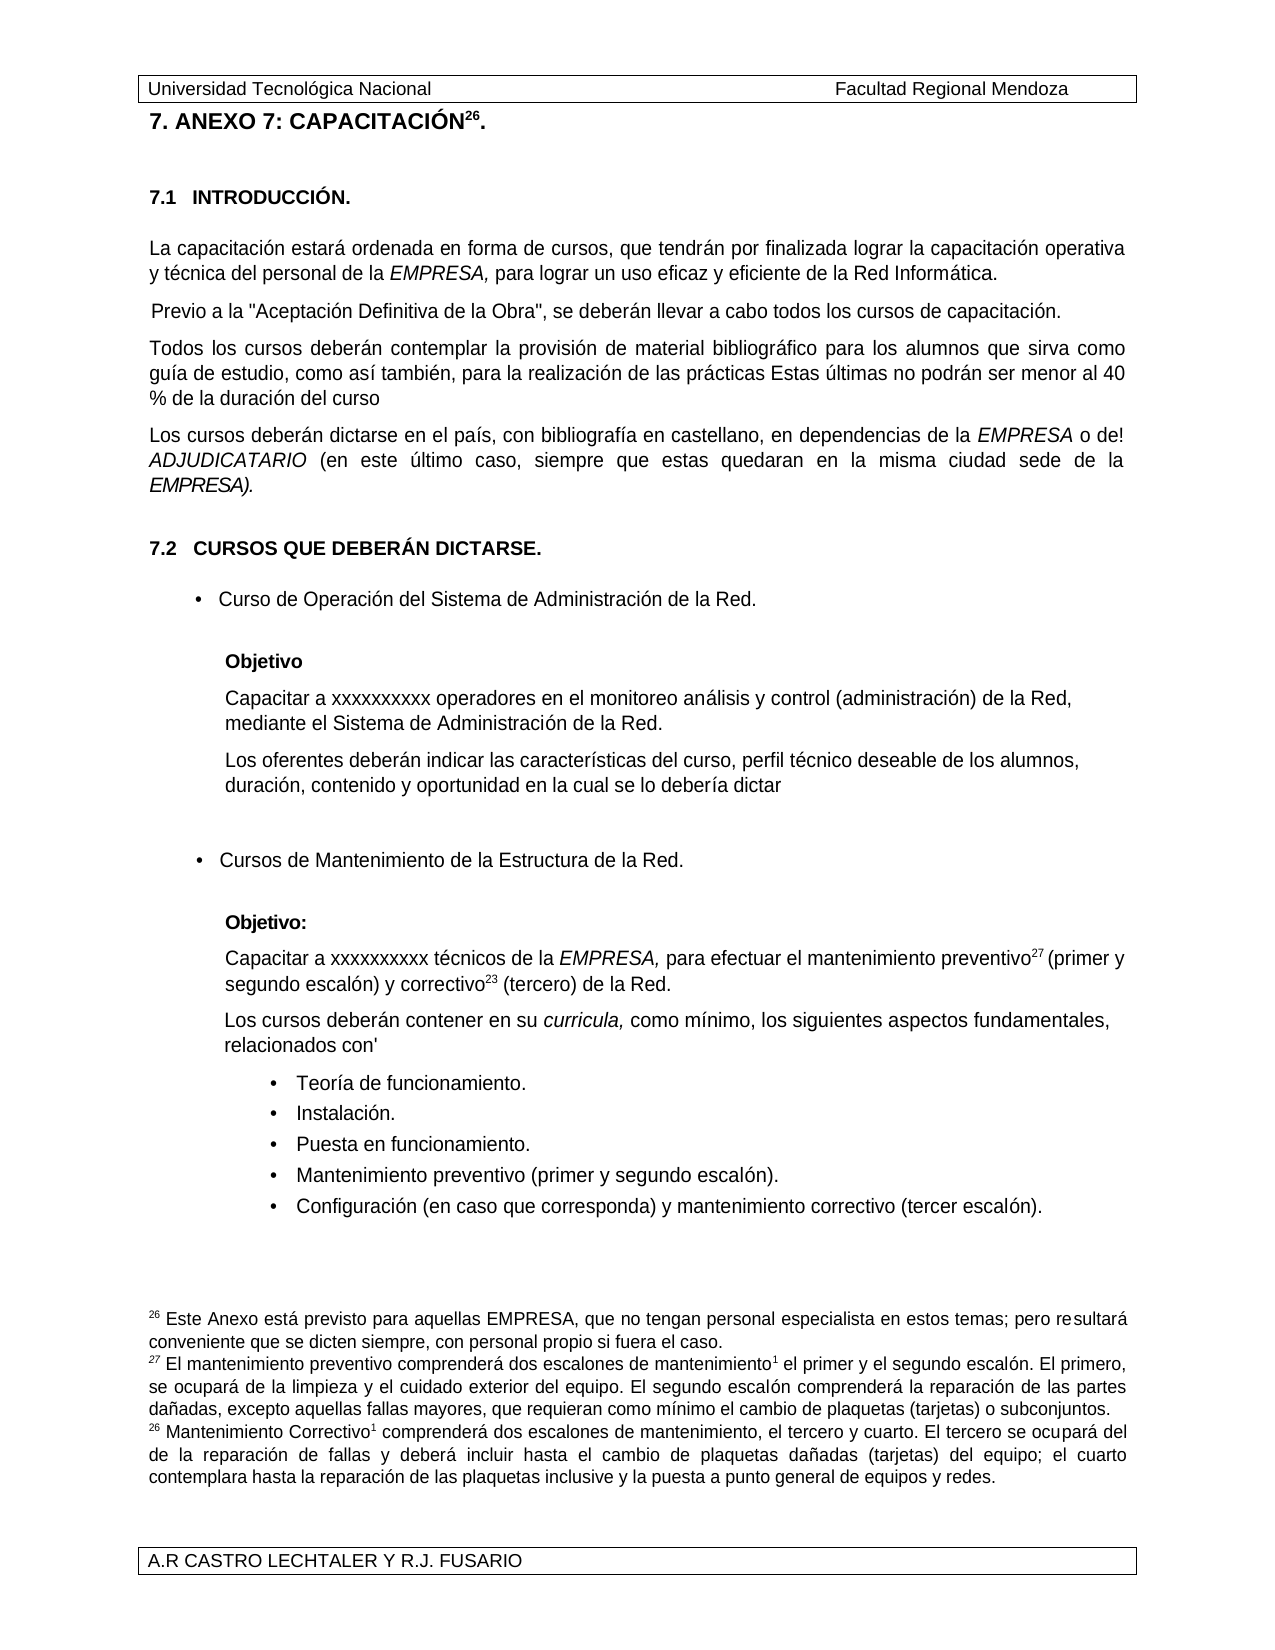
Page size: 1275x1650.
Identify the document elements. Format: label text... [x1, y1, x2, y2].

text Objetivo [225, 649, 1127, 672]
text • Teoría de funcionamiento. [270, 1066, 1127, 1096]
text Capacitar a xxxxxxxxxx técnicos de la EMPRESA, para efectuar el mantenimiento preventivo27 (primer y segundo escalón) y correctivo23 (tercero) de la Red. [225, 945, 1127, 996]
text Los cursos deberán contener en su curricula, como mínimo, los siguientes aspectos fundamen­tales, relacionados con' [224, 1008, 1127, 1057]
text Los oferentes deberán indicar las características del curso, perfil técnico deseable de los alum­nos, duración, contenido y oportunidad en la cual se lo debería dictar [225, 748, 1127, 798]
text Los cursos deberán dictarse en el país, con bibliografía en castellano, en dependencias de la EMPRESA o de! ADJUDICATARIO (en este último caso, siempre que estas quedaran en la misma ciudad sede de la EMPRESA). [149, 423, 1124, 497]
text 27 El mantenimiento preventivo comprenderá dos escalones de mantenimiento1 el primer y el segundo escalón. El primero, se ocupará de la limpieza y el cuidado exterior del equipo. El segundo escalón comprenderá la reparación de las partes dañadas, excepto aquellas fallas mayores, que requieran como mínimo el cambio de plaquetas (tarjetas) o subconjuntos. [148, 1353, 1126, 1420]
text Capacitar a xxxxxxxxxx operadores en el monitoreo análisis y control (administración) de la Red, mediante el Sistema de Administración de la Red. [225, 686, 1127, 735]
text 7. ANEXO 7: CAPACITACIÓN26. [149, 108, 1127, 134]
text Todos los cursos deberán contemplar la provisión de material bibliográfico para los alumnos que sirva como guía de estudio, como así también, para la realización de las prácticas Estas últimas no podrán ser menor al 40 % de la duración del curso [149, 336, 1126, 410]
text 26 Este Anexo está previsto para aquellas EMPRESA, que no tengan personal especialista en estos temas; pero re­sultará conveniente que se dicten siempre, con personal propio si fuera el caso. [148, 1308, 1127, 1353]
text • Configuración (en caso que corresponda) y mantenimiento correctivo (tercer escalón). [270, 1188, 1127, 1219]
text Previo a la "Aceptación Definitiva de la Obra", se deberán llevar a cabo todos los cursos de capacitación. [151, 299, 1127, 323]
text • Curso de Operación del Sistema de Administración de la Red. [195, 587, 1127, 611]
text Objetivo: [225, 911, 1127, 933]
text • Instalación. [270, 1096, 1127, 1127]
text • Mantenimiento preventivo (primer y segundo escalón). [270, 1158, 1127, 1188]
text La capacitación estará ordenada en forma de cursos, que tendrán por finalizada lograr la capacitación operativa y técnica del personal de la EMPRESA, para lograr un uso eficaz y eficiente de la Red Informá­tica. [149, 236, 1125, 285]
text • Puesta en funcionamiento. [270, 1127, 1127, 1158]
text • Cursos de Mantenimiento de la Estructura de la Red. [196, 848, 1127, 872]
text 7.2 CURSOS QUE DEBERÁN DICTARSE. [149, 537, 1127, 559]
text 26 Mantenimiento Correctivo1 comprenderá dos escalones de mantenimiento, el tercero y cuarto. El tercero se ocu­pará del de la reparación de fallas y deberá incluir hasta el cambio de plaquetas dañadas (tarjetas) del equipo; el cuarto contemplara hasta la reparación de las plaquetas inclusive y la puesta a punto general de equipos y redes. [148, 1421, 1127, 1488]
text 7.1 INTRODUCCIÓN. [149, 186, 1127, 209]
